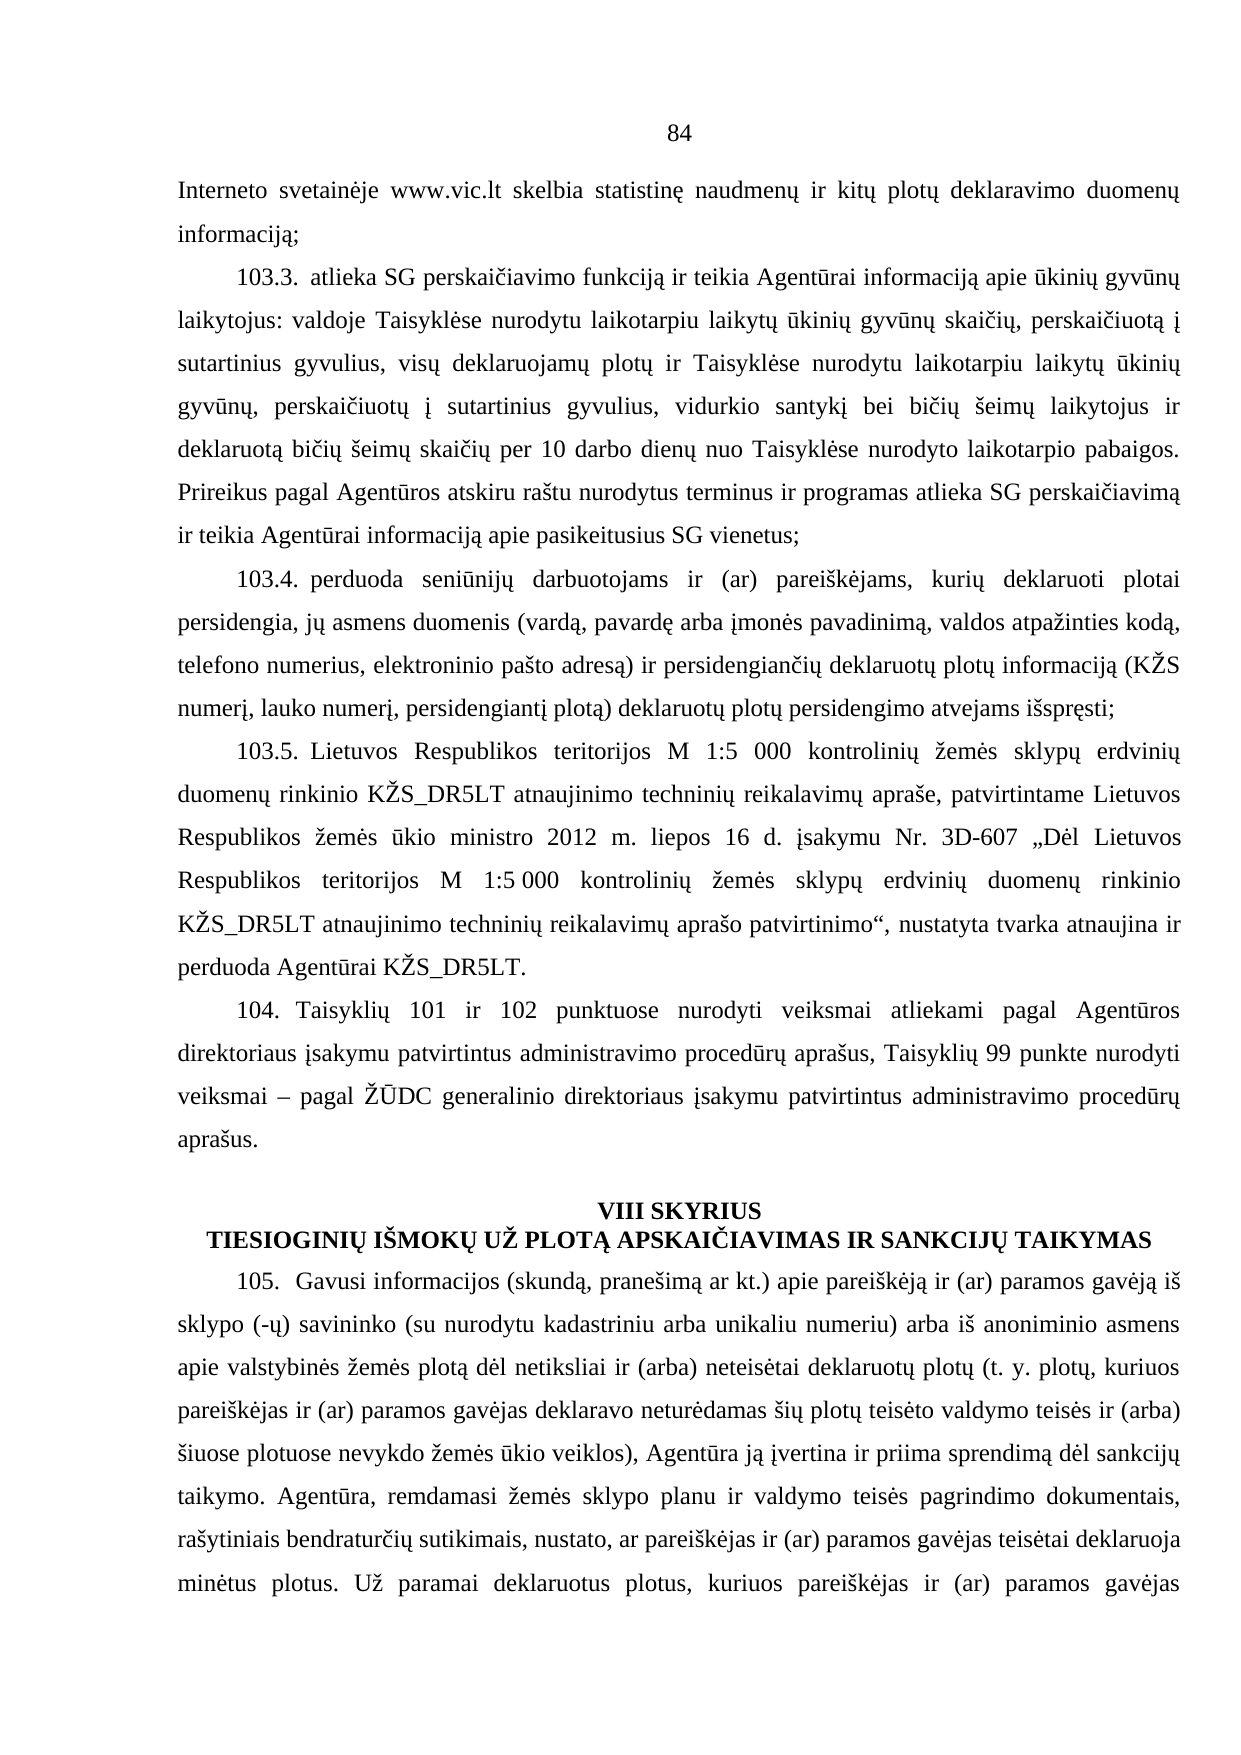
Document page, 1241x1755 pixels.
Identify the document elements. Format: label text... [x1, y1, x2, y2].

text 103.3. atlieka SG perskaičiavimo funkciją ir teikia Agentūrai informaciją apie ūkinių gyvūnų laikytojus: valdoje Taisyklėse nurodytu laikotarpiu laikytų ūkinių gyvūnų skaičių, perskaičiuotą į sutartinius gyvulius, visų deklaruojamų plotų ir Taisyklėse nurodytu laikotarpiu laikytų ūkinių gyvūnų, perskaičiuotų į sutartinius gyvulius, vidurkio santykį bei bičių šeimų laikytojus ir deklaruotą bičių šeimų skaičių per 10 darbo dienų nuo Taisyklėse nurodyto laikotarpio pabaigos. Prireikus pagal Agentūros atskiru raštu nurodytus terminus ir programas atlieka SG perskaičiavimą ir teikia Agentūrai informaciją apie pasikeitusius SG vienetus; [177, 262, 1181, 549]
text VIII SKYRIUS [177, 1196, 1181, 1225]
text 104. Taisyklių 101 ir 102 punktuose nurodyti veiksmai atliekami pagal Agentūros direktoriaus įsakymu patvirtintus administravimo procedūrų aprašus, Taisyklių 99 punkte nurodyti veiksmai – pagal ŽŪDC generalinio direktoriaus įsakymu patvirtintus administravimo procedūrų aprašus. [177, 995, 1181, 1153]
text 105. Gavusi informacijos (skundą, pranešimą ar kt.) apie pareiškėją ir (ar) paramos gavėją iš sklypo (-ų) savininko (su nurodytu kadastriniu arba unikaliu numeriu) arba iš anoniminio asmens apie valstybinės žemės plotą dėl netiksliai ir (arba) neteisėtai deklaruotų plotų (t. y. plotų, kuriuos pareiškėjas ir (ar) paramos gavėjas deklaravo neturėdamas šių plotų teisėto valdymo teisės ir (arba) šiuose plotuose nevykdo žemės ūkio veiklos), Agentūra ją įvertina ir priima sprendimą dėl sankcijų taikymo. Agentūra, remdamasi žemės sklypo planu ir valdymo teisės pagrindimo dokumentais, rašytiniais bendraturčių sutikimais, nustato, ar pareiškėjas ir (ar) paramos gavėjas teisėtai deklaruoja minėtus plotus. Už paramai deklaruotus plotus, kuriuos pareiškėjas ir (ar) paramos gavėjas [177, 1266, 1181, 1596]
text 103.5. Lietuvos Respublikos teritorijos M 1:5 000 kontrolinių žemės sklypų erdvinių duomenų rinkinio KŽS_DR5LT atnaujinimo techninių reikalavimų apraše, patvirtintame Lietuvos Respublikos žemės ūkio ministro 2012 m. liepos 16 d. įsakymu Nr. 3D-607 „Dėl Lietuvos Respublikos teritorijos M 1:5 000 kontrolinių žemės sklypų erdvinių duomenų rinkinio KŽS_DR5LT atnaujinimo techninių reikalavimų aprašo patvirtinimo“, nustatyta tvarka atnaujina ir perduoda Agentūrai KŽS_DR5LT. [177, 736, 1181, 981]
text TIESIOGINIŲ IŠMOKŲ UŽ PLOTĄ APSKAIČIAVIMAS IR SANKCIJŲ TAIKYMAS [177, 1225, 1181, 1254]
text Interneto svetainėje www.vic.lt skelbia statistinę naudmenų ir kitų plotų deklaravimo duomenų informaciją; [177, 176, 1181, 247]
text 103.4. perduoda seniūnijų darbuotojams ir (ar) pareiškėjams, kurių deklaruoti plotai persidengia, jų asmens duomenis (vardą, pavardę arba įmonės pavadinimą, valdos atpažinties kodą, telefono numerius, elektroninio pašto adresą) ir persidengiančių deklaruotų plotų informaciją (KŽS numerį, lauko numerį, persidengiantį plotą) deklaruotų plotų persidengimo atvejams išspręsti; [177, 564, 1181, 722]
